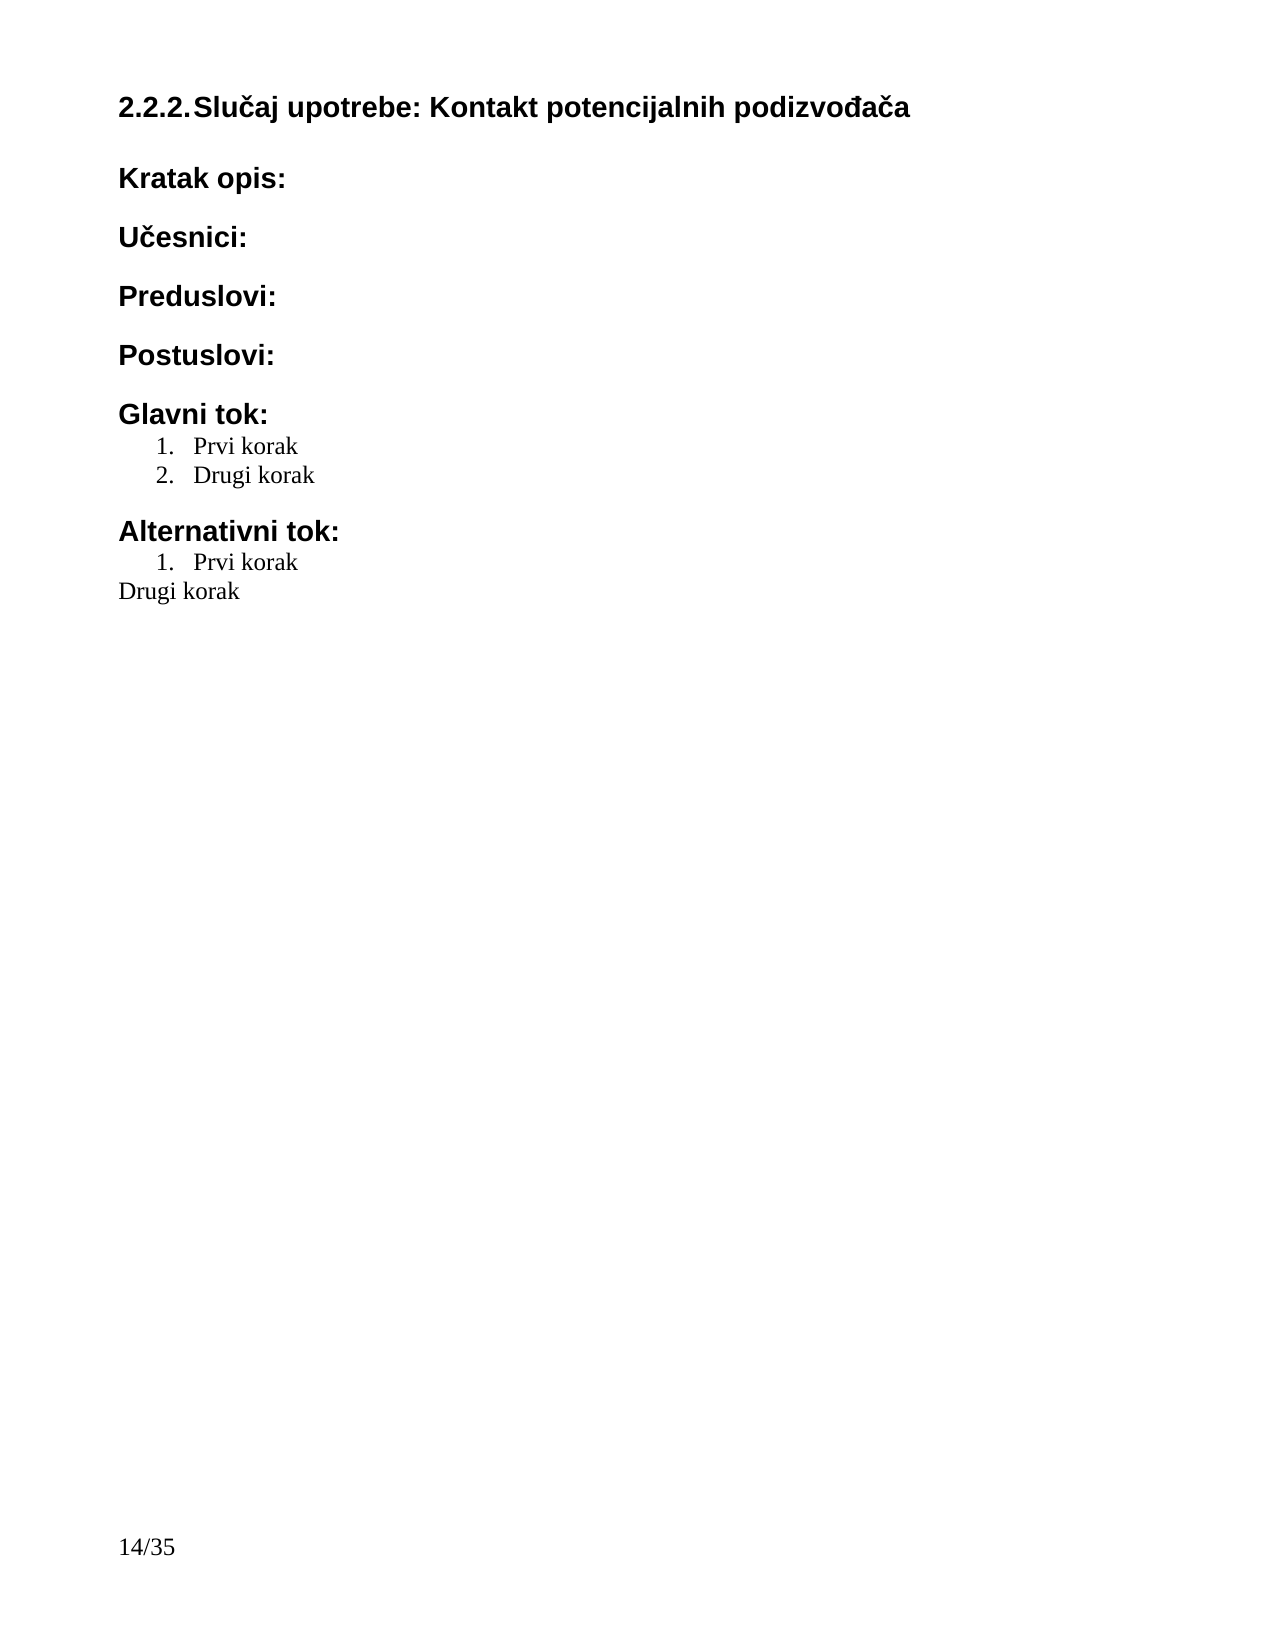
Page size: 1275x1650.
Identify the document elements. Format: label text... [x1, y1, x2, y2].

subtitle Slučaj upotrebe: Kontakt potencijalnih podizvođača [118, 89, 1157, 123]
list Drugi korak [156, 460, 1157, 488]
subtitle Glavni tok: [118, 397, 1157, 431]
subtitle Kratak opis: [118, 161, 1157, 195]
text Drugi korak [118, 576, 1157, 605]
list Prvi korak [156, 547, 1157, 576]
subtitle Učesnici: [118, 220, 1157, 254]
subtitle Postuslovi: [118, 338, 1157, 372]
list Prvi korak [156, 431, 1157, 460]
subtitle Preduslovi: [118, 279, 1157, 313]
subtitle Alternativni tok: [118, 514, 1157, 547]
